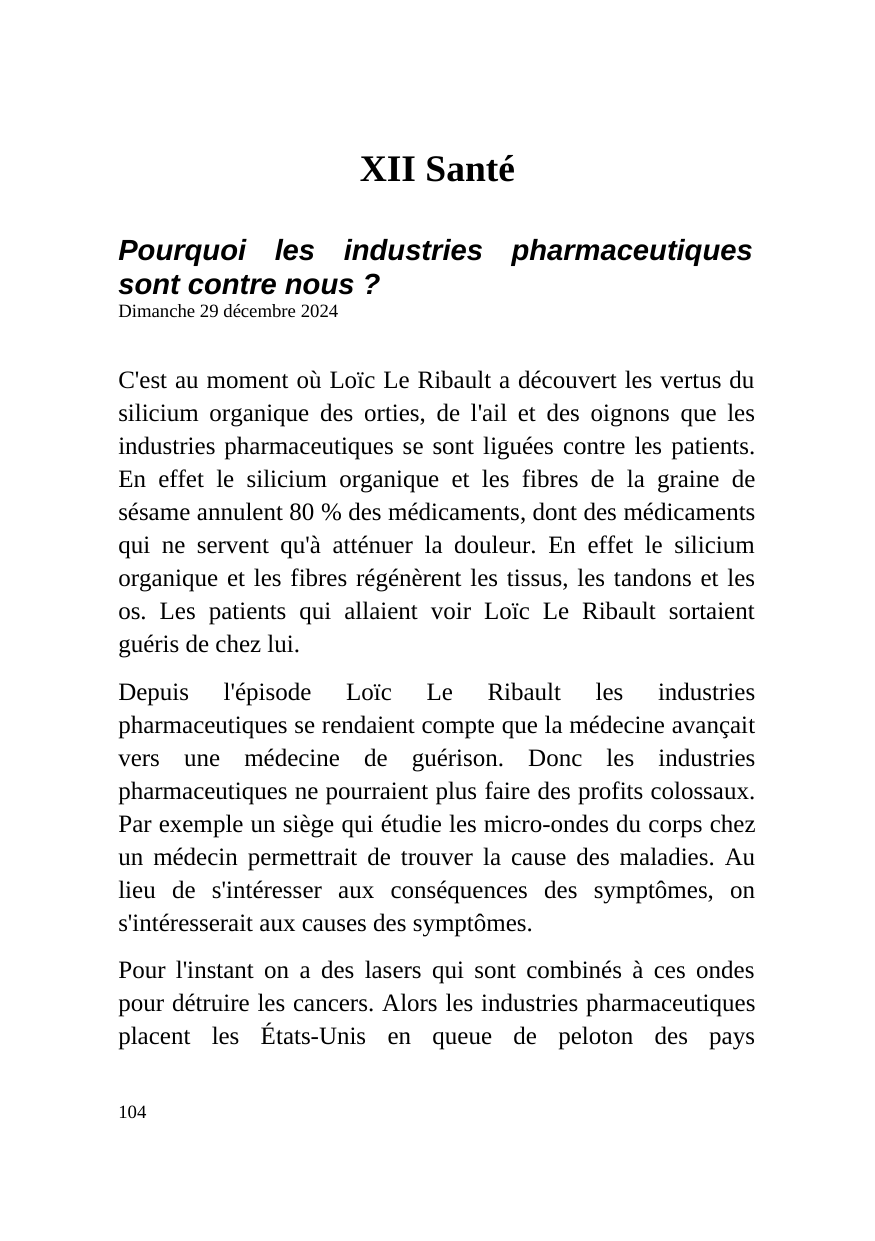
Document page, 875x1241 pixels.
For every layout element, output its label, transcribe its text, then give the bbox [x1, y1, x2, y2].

text Depuis l'épisode Loïc Le Ribault les industries pharmaceutiques se rendaient compte que la médecine avançait vers une médecine de guérison. Donc les industries pharmaceutiques ne pourraient plus faire des profits colossaux. Par exemple un siège qui étudie les micro-ondes du corps chez un médecin permettrait de trouver la cause des maladies. Au lieu de s'intéresser aux conséquences des symptômes, on s'intéresserait aux causes des symptômes. [118, 677, 756, 937]
text Pour l'instant on a des lasers qui sont combinés à ces ondes pour détruire les cancers. Alors les industries pharmaceutiques placent les États-Unis en queue de peloton des pays [118, 955, 756, 1050]
text C'est au moment où Loïc Le Ribault a découvert les vertus du silicium organique des orties, de l'ail et des oignons que les industries pharmaceutiques se sont liguées contre les patients. En effet le silicium organique et les fibres de la graine de sésame annulent 80 % des médicaments, dont des médicaments qui ne servent qu'à atténuer la douleur. En effet le silicium organique et les fibres régénèrent les tissus, les tandons et les os. Les patients qui allaient voir Loïc Le Ribault sortaient guéris de chez lui. [118, 365, 756, 658]
subtitle Pourquoi les industries pharmaceutiques sont contre nous ? [118, 233, 756, 300]
subtitle XII Santé [118, 147, 756, 190]
text Dimanche 29 décembre 2024 [118, 300, 756, 322]
